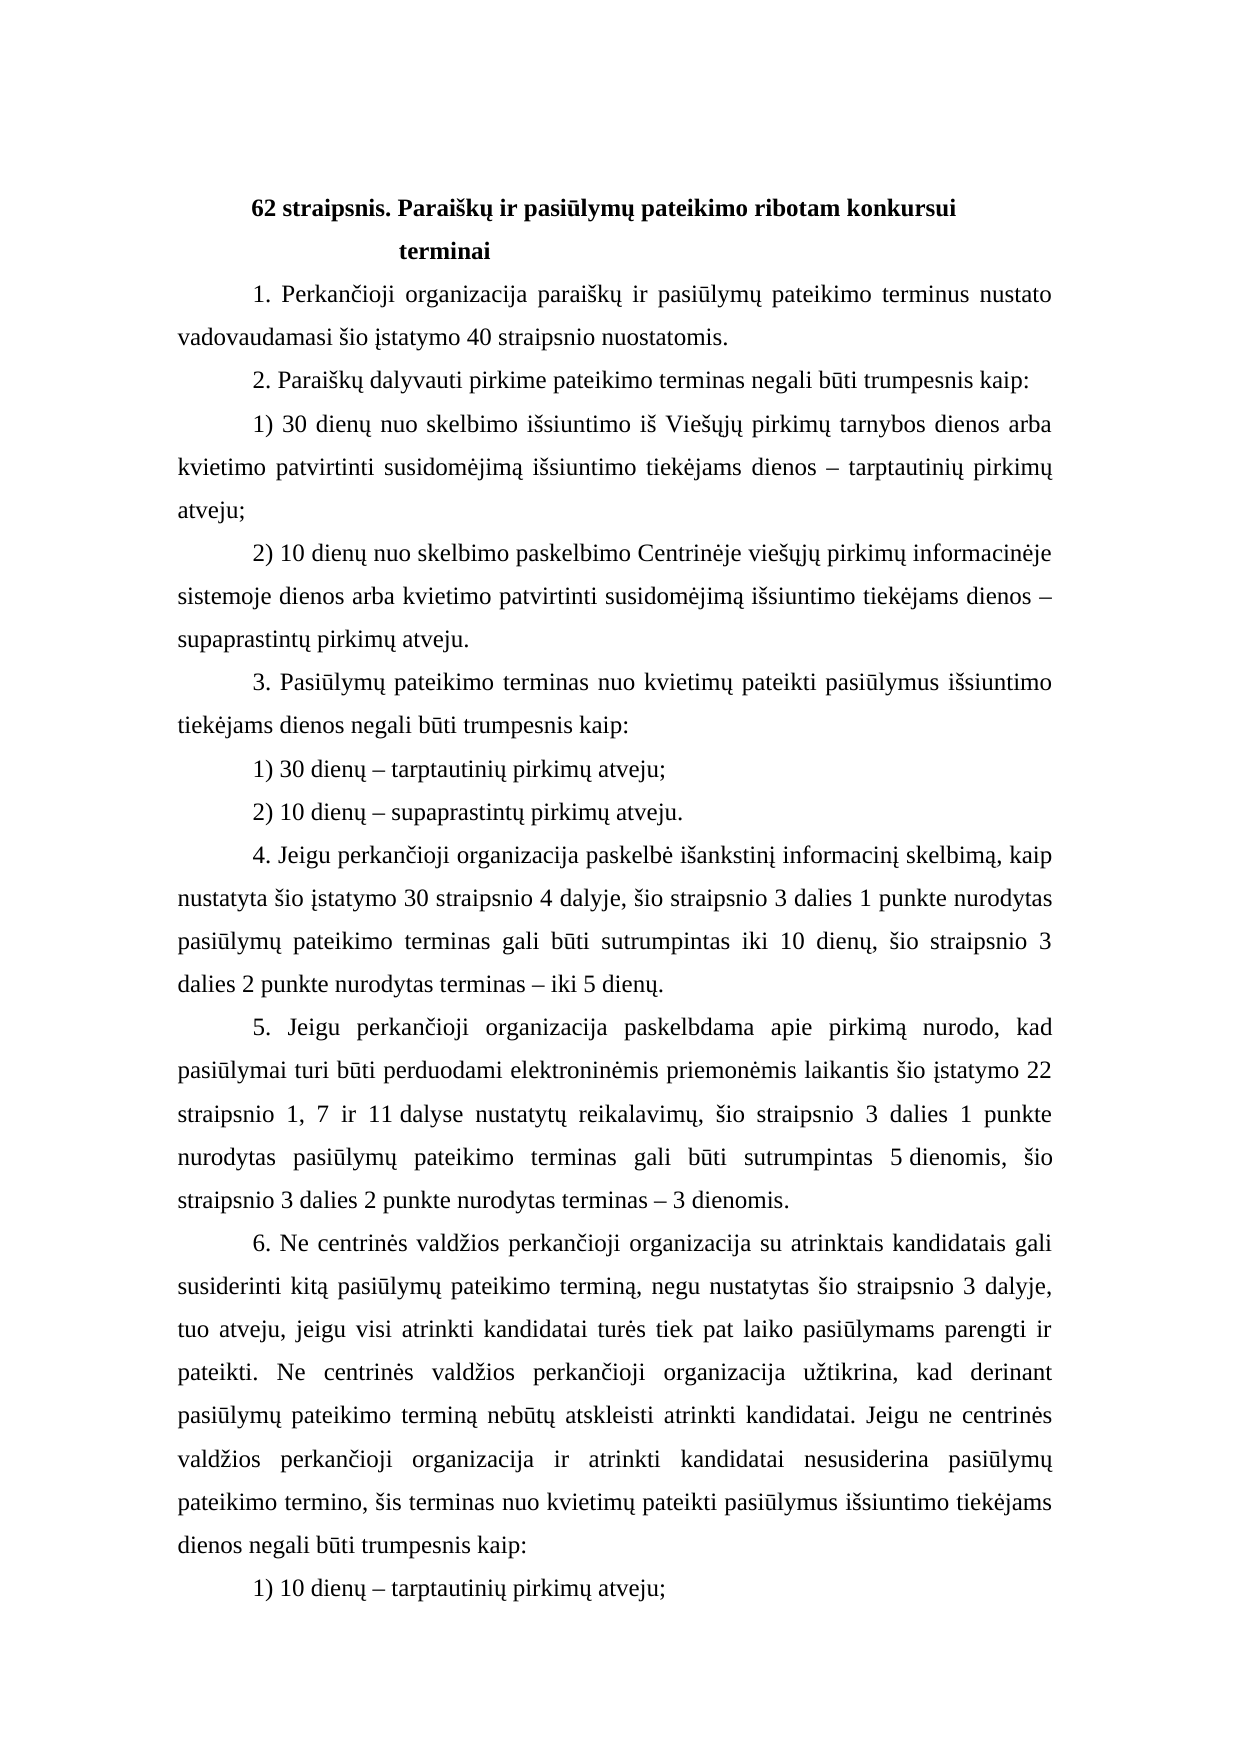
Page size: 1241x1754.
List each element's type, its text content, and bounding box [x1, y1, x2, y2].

text 1) 10 dienų – tarptautinių pirkimų atveju; [177, 1573, 1053, 1602]
text 2) 10 dienų nuo skelbimo paskelbimo Centrinėje viešųjų pirkimų informacinėje sistemoje dienos arba kvietimo patvirtinti susidomėjimą išsiuntimo tiekėjams dienos – supaprastintų pirkimų atveju. [177, 538, 1053, 653]
text 1) 30 dienų – tarptautinių pirkimų atveju; [177, 754, 1053, 782]
text 5. Jeigu perkančioji organizacija paskelbdama apie pirkimą nurodo, kad pasiūlymai turi būti perduodami elektroninėmis priemonėmis laikantis šio įstatymo 22 straipsnio 1, 7 ir 11 dalyse nustatytų reikalavimų, šio straipsnio 3 dalies 1 punkte nurodytas pasiūlymų pateikimo terminas gali būti sutrumpintas 5 dienomis, šio straipsnio 3 dalies 2 punkte nurodytas terminas – 3 dienomis. [177, 1012, 1053, 1214]
text 2) 10 dienų – supaprastintų pirkimų atveju. [177, 797, 1053, 826]
text 62 straipsnis. Paraiškų ir pasiūlymų pateikimo ribotam konkursui terminai [251, 193, 1053, 265]
text 3. Pasiūlymų pateikimo terminas nuo kvietimų pateikti pasiūlymus išsiuntimo tiekėjams dienos negali būti trumpesnis kaip: [177, 667, 1053, 739]
text 1. Perkančioji organizacija paraiškų ir pasiūlymų pateikimo terminus nustato vadovaudamasi šio įstatymo 40 straipsnio nuostatomis. [177, 279, 1053, 351]
text 1) 30 dienų nuo skelbimo išsiuntimo iš Viešųjų pirkimų tarnybos dienos arba kvietimo patvirtinti susidomėjimą išsiuntimo tiekėjams dienos – tarptautinių pirkimų atveju; [177, 409, 1053, 524]
text 2. Paraiškų dalyvauti pirkime pateikimo terminas negali būti trumpesnis kaip: [177, 366, 1053, 394]
text 6. Ne centrinės valdžios perkančioji organizacija su atrinktais kandidatais gali susiderinti kitą pasiūlymų pateikimo terminą, negu nustatytas šio straipsnio 3 dalyje, tuo atveju, jeigu visi atrinkti kandidatai turės tiek pat laiko pasiūlymams parengti ir pateikti. Ne centrinės valdžios perkančioji organizacija užtikrina, kad derinant pasiūlymų pateikimo terminą nebūtų atskleisti atrinkti kandidatai. Jeigu ne centrinės valdžios perkančioji organizacija ir atrinkti kandidatai nesusiderina pasiūlymų pateikimo termino, šis terminas nuo kvietimų pateikti pasiūlymus išsiuntimo tiekėjams dienos negali būti trumpesnis kaip: [177, 1228, 1053, 1559]
text 4. Jeigu perkančioji organizacija paskelbė išankstinį informacinį skelbimą, kaip nustatyta šio įstatymo 30 straipsnio 4 dalyje, šio straipsnio 3 dalies 1 punkte nurodytas pasiūlymų pateikimo terminas gali būti sutrumpintas iki 10 dienų, šio straipsnio 3 dalies 2 punkte nurodytas terminas – iki 5 dienų. [177, 840, 1053, 998]
